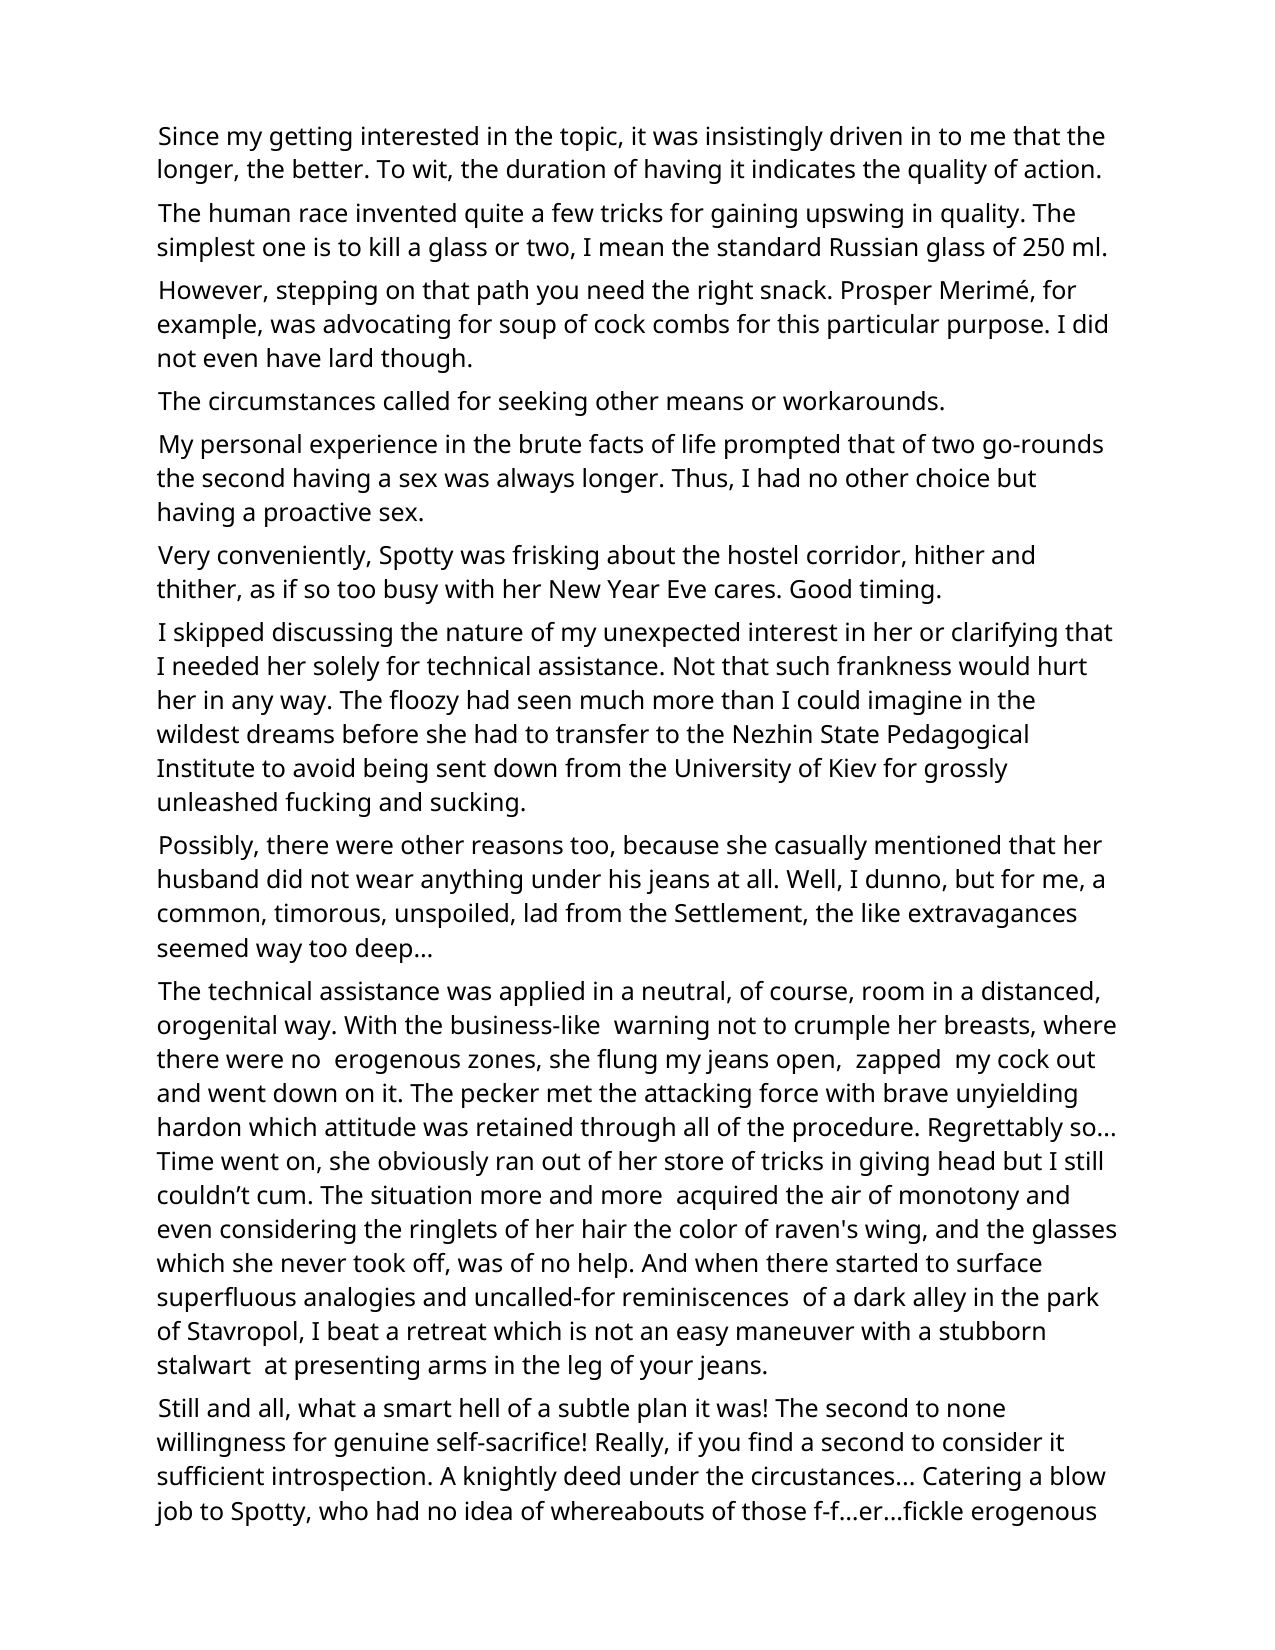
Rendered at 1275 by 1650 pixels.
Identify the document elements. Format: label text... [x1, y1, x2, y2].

text The technical assistance was applied in a neutral, of course, room in a distanced, orogenital way. With the business-like warning not to crumple her breasts, where there were no erogenous zones, she flung my jeans open, zapped my cock out and went down on it. The pecker met the attacking force with brave unyielding hardon which attitude was retained through all of the procedure. Regrettably so... Time went on, she obviously ran out of her store of tricks in giving head but I still couldn’t cum. The situation more and more acquired the air of monotony and even considering the ringlets of her hair the color of raven's wing, and the glasses which she never took off, was of no help. And when there started to surface superfluous analogies and uncalled-for reminiscences of a dark alley in the park of Stavropol, I beat a retreat which is not an easy maneuver with a stubborn stalwart at presenting arms in the leg of your jeans. [156, 973, 1118, 1382]
text My personal experience in the brute facts of life prompted that of two go-rounds the second having a sex was always longer. Thus, I had no other choice but having a proactive sex. [156, 426, 1118, 529]
text Very conveniently, Spotty was frisking about the hostel corridor, hither and thither, as if so too busy with her New Year Eve cares. Good timing. [156, 538, 1118, 606]
text I skipped discussing the nature of my unexpected interest in her or clarifying that I needed her solely for technical assistance. Not that such frankness would hurt her in any way. The floozy had seen much more than I could imagine in the wildest dreams before she had to transfer to the Nezhin State Pedagogical Institute to avoid being sent down from the University of Kiev for grossly unleashed fucking and sucking. [156, 615, 1118, 819]
text However, stepping on that path you need the right snack. Prosper Merimé, for example, was advocating for soup of cock combs for this particular purpose. I did not even have lard though. [156, 272, 1118, 374]
text The circumstances called for seeking other means or workarounds. [156, 383, 1118, 417]
text Still and all, what a smart hell of a subtle plan it was! The second to none willingness for genuine self-sacrifice! Really, if you find a second to consider it sufficient introspection. A knightly deed under the circustances... Catering a blow job to Spotty, who had no idea of whereabouts of those f-f…er...fickle erogenous [156, 1391, 1118, 1527]
text Since my getting interested in the topic, it was insistingly driven in to me that the longer, the better. To wit, the duration of having it indicates the quality of action. [156, 118, 1118, 186]
text The human race invented quite a few tricks for gaining upswing in quality. The simplest one is to kill a glass or two, I mean the standard Russian glass of 250 ml. [156, 195, 1118, 263]
text Possibly, there were other reasons too, because she casually mentioned that her husband did not wear anything under his jeans at all. Well, I dunno, but for me, a common, timorous, unspoiled, lad from the Settlement, the like extravagances seemed way too deep… [156, 828, 1118, 964]
